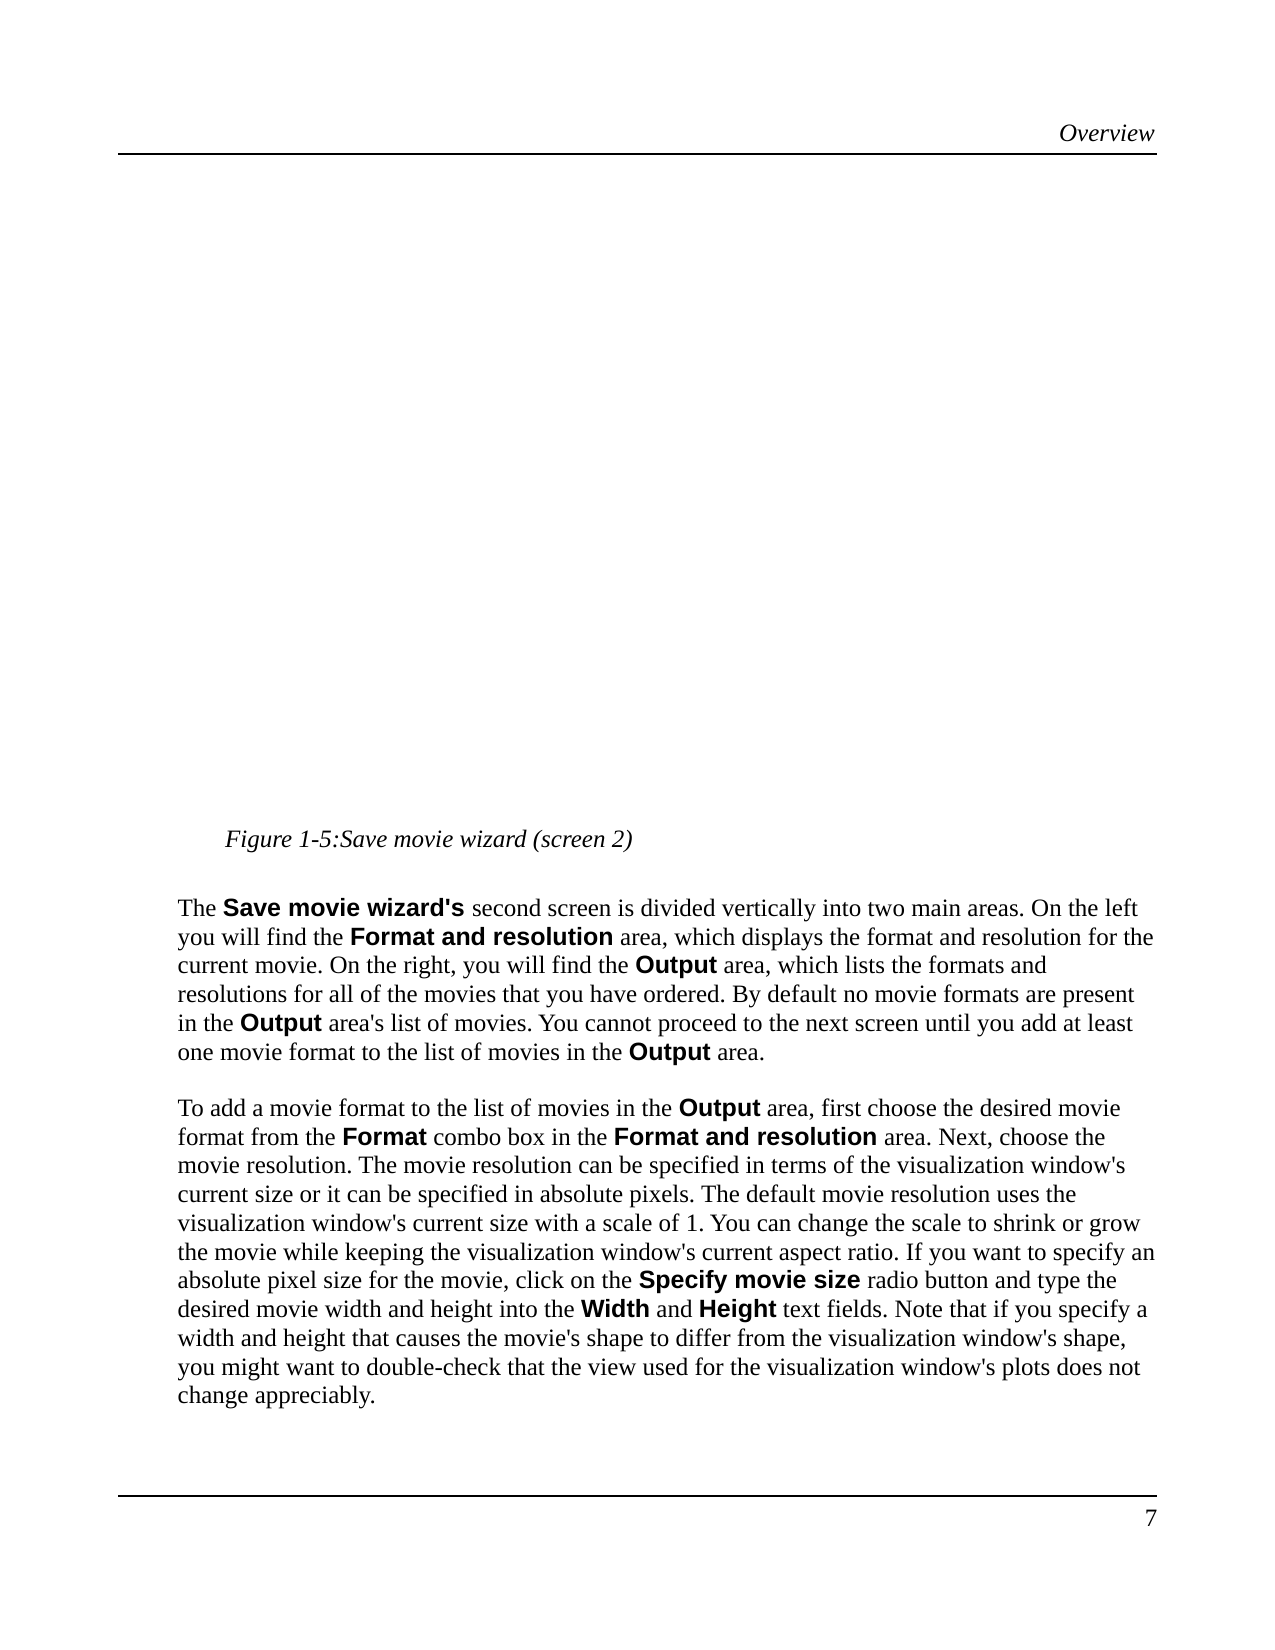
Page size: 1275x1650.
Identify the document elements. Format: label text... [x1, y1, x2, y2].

text To add a movie format to the list of movies in the Output area, first choose the desired movie format from the Format combo box in the Format and resolution area. Next, choose the movie resolution. The movie resolution can be specified in terms of the visualization window's current size or it can be specified in absolute pixels. The default movie resolution uses the visualization window's current size with a scale of 1. You can change the scale to shrink or grow the movie while keeping the visualization window's current aspect ratio. If you want to specify an absolute pixel size for the movie, click on the Specify movie size radio button and type the desired movie width and height into the Width and Height text fields. Note that if you specify a width and height that causes the movie's shape to differ from the visualization window's shape, you might want to double-check that the view used for the visualization window's plots does not change appreciably. [177, 1093, 1157, 1409]
text Figure 1-5:Save movie wizard (screen 2) [225, 824, 1050, 853]
text The Save movie wizard's second screen is divided vertically into two main areas. On the left you will find the Format and resolution area, which displays the format and resolution for the current movie. On the right, you will find the Output area, which lists the formats and resolutions for all of the movies that you have ordered. By default no movie formats are present in the Output area's list of movies. You cannot proceed to the next screen until you add at least one movie format to the list of movies in the Output area. [177, 185, 1157, 1066]
